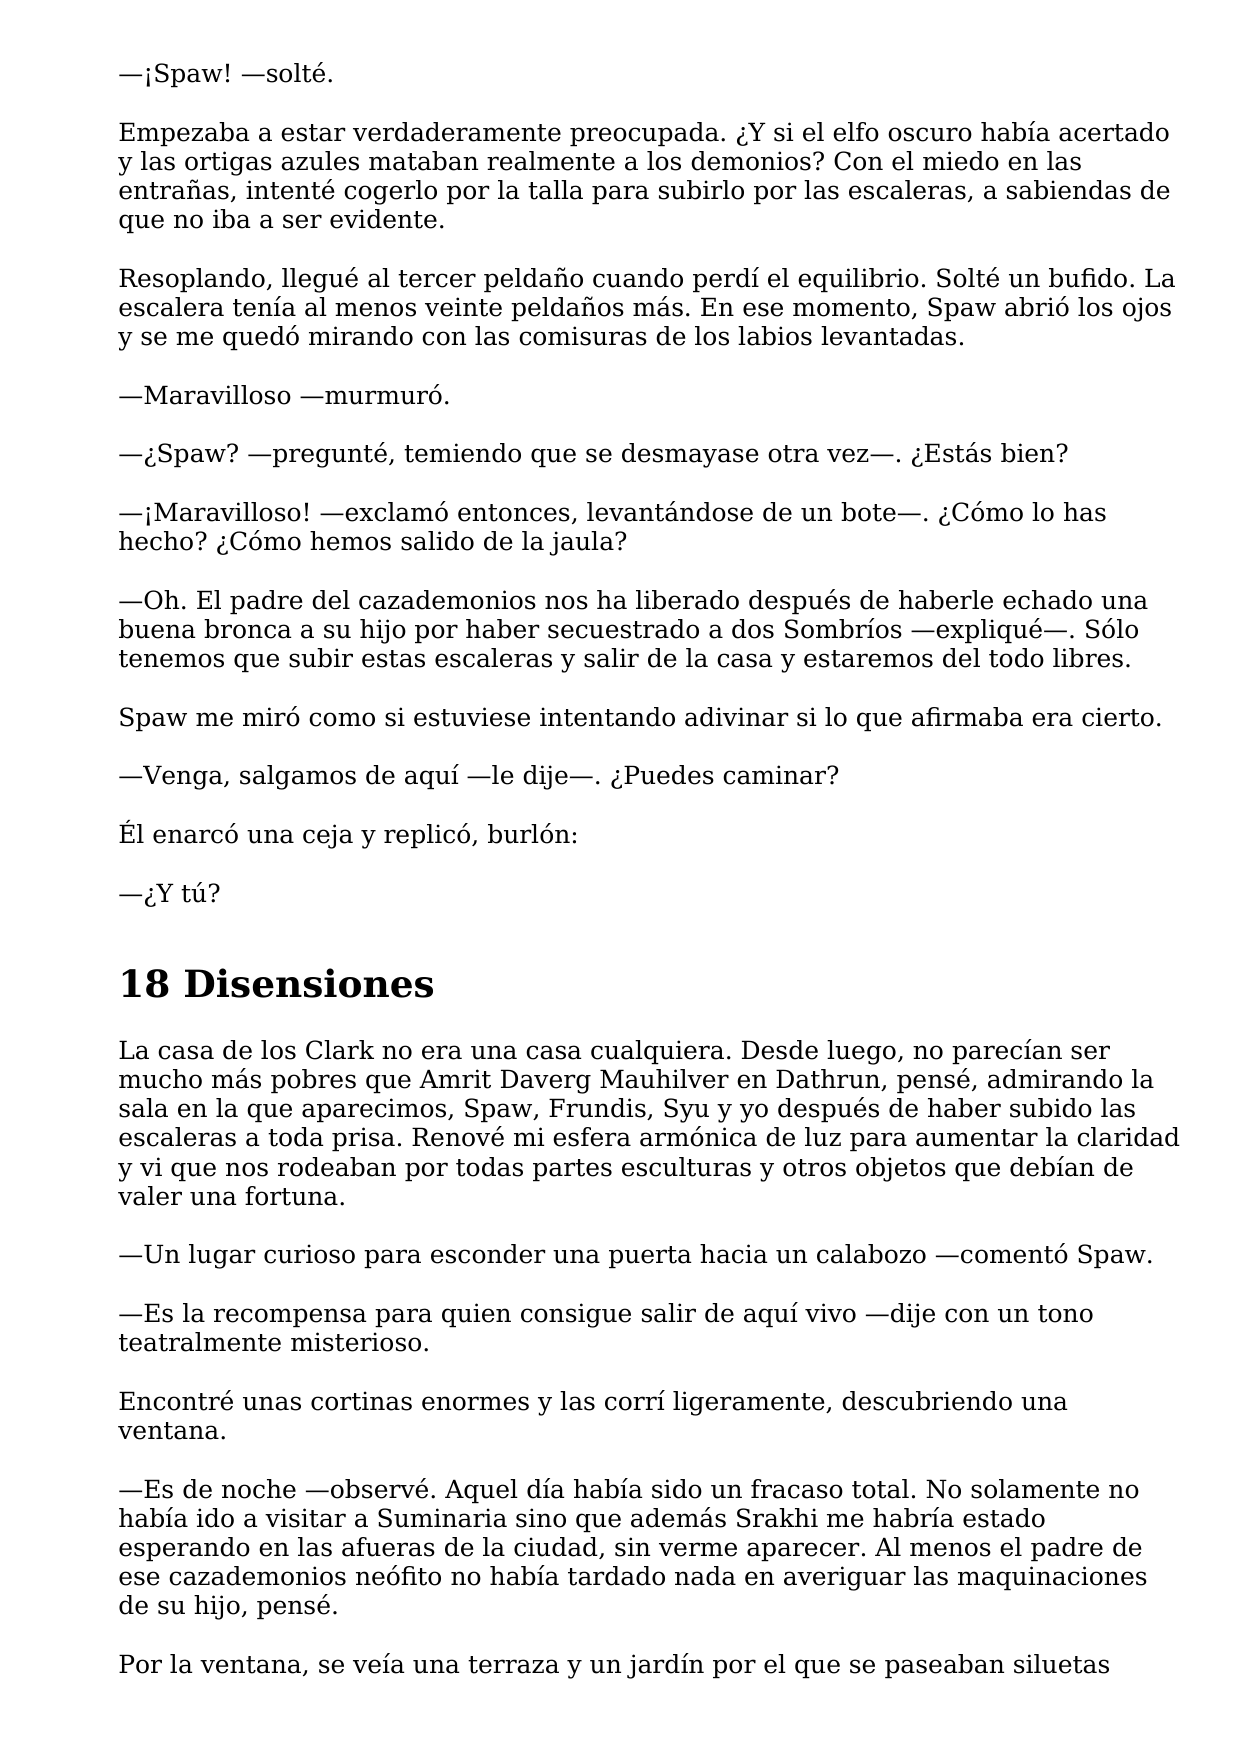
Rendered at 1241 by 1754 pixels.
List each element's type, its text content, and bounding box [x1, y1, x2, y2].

text —¡Maravilloso! —exclamó entonces, levantándose de un bote—. ¿Cómo lo has hecho? ¿Cómo hemos salido de la jaula? [118, 498, 1181, 556]
text —Es la recompensa para quien consigue salir de aquí vivo —dije con un tono teatralmente misterioso. [118, 1299, 1181, 1357]
text Resoplando, llegué al tercer peldaño cuando perdí el equilibrio. Solté un bufido. La escalera tenía al menos veinte peldaños más. En ese momento, Spaw abrió los ojos y se me quedó mirando con las comisuras de los labios levantadas. [118, 264, 1181, 351]
text Spaw me miró como si estuviese intentando adivinar si lo que afirmaba era cierto. [118, 703, 1181, 732]
text —Es de noche —observé. Aquel día había sido un fracaso total. No solamente no había ido a visitar a Suminaria sino que además Srakhi me habría estado esperando en las afueras de la ciudad, sin verme aparecer. Al menos el padre de ese cazademonios neófito no había tardado nada en averiguar las maquinaciones de su hijo, pensé. [118, 1475, 1181, 1621]
text Por la ventana, se veía una terraza y un jardín por el que se paseaban siluetas [118, 1650, 1181, 1679]
text Encontré unas cortinas enormes y las corrí ligeramente, descubriendo una ventana. [118, 1387, 1181, 1445]
text —¿Y tú? [118, 879, 1181, 908]
text —Oh. El padre del cazademonios nos ha liberado después de haberle echado una buena bronca a su hijo por haber secuestrado a dos Sombríos —expliqué—. Sólo tenemos que subir estas escaleras y salir de la casa y estaremos del todo libres. [118, 586, 1181, 673]
text —Venga, salgamos de aquí —le dije—. ¿Puedes caminar? [118, 762, 1181, 791]
text —¿Spaw? —pregunté, temiendo que se desmayase otra vez—. ¿Estás bien? [118, 439, 1181, 469]
text —Un lugar curioso para esconder una puerta hacia un calabozo —comentó Spaw. [118, 1241, 1181, 1270]
text La casa de los Clark no era una casa cualquiera. Desde luego, no parecían ser mucho más pobres que Amrit Daverg Mauhilver en Dathrun, pensé, admirando la sala en la que aparecimos, Spaw, Frundis, Syu y yo después de haber subido las escaleras a toda prisa. Renové mi esfera armónica de luz para aumentar la claridad y vi que nos rodeaban por todas partes esculturas y otros objetos que debían de valer una fortuna. [118, 1036, 1181, 1211]
text —Maravilloso —murmuró. [118, 381, 1181, 410]
text —¡Spaw! —solté. [118, 59, 1181, 88]
text Empezaba a estar verdaderamente preocupada. ¿Y si el elfo oscuro había acertado y las ortigas azules mataban realmente a los demonios? Con el miedo en las entrañas, intenté cogerlo por la talla para subirlo por las escaleras, a sabiendas de que no iba a ser evidente. [118, 118, 1181, 234]
subtitle 18 Disensiones [118, 962, 1181, 1007]
text Él enarcó una ceja y replicó, burlón: [118, 820, 1181, 849]
